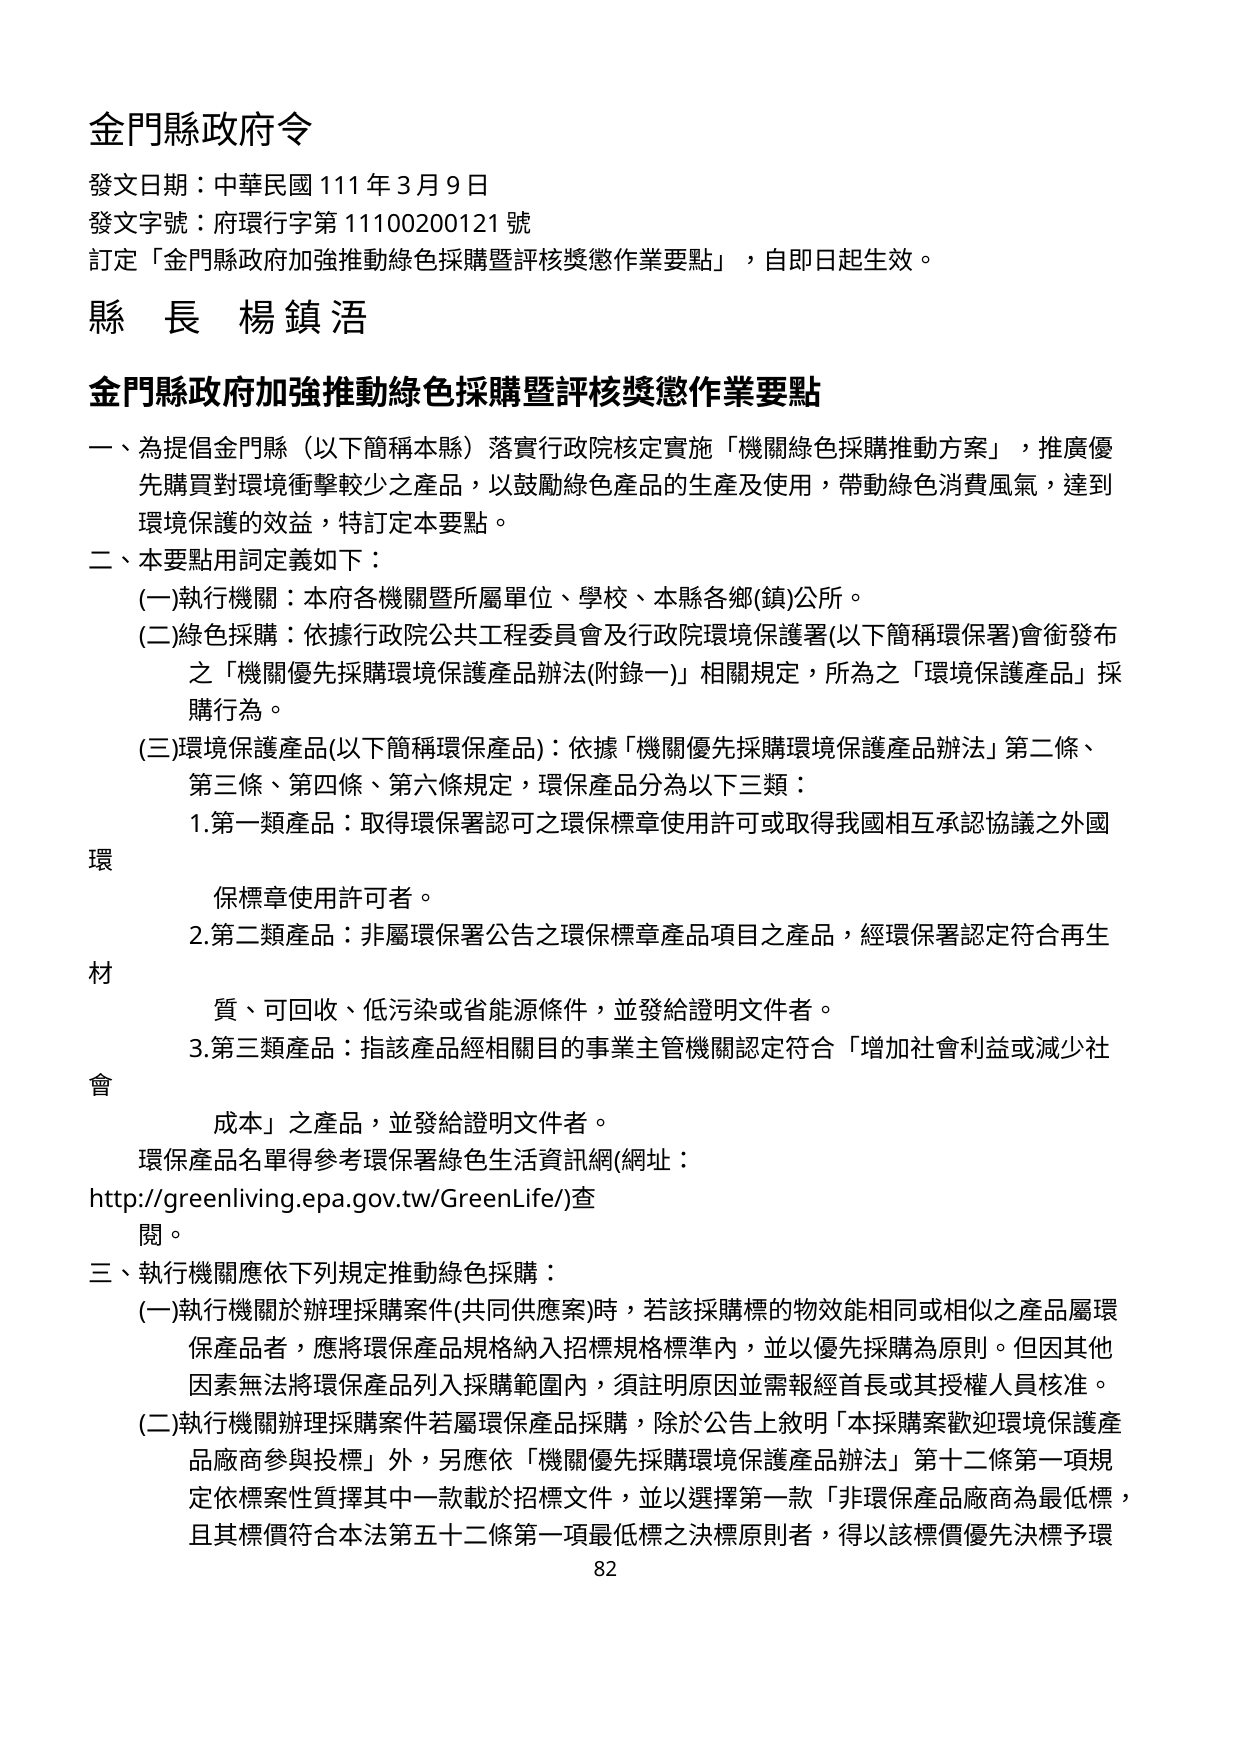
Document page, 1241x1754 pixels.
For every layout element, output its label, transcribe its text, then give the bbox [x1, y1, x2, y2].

text 三、執行機關應依下列規定推動綠色採購： [89, 1253, 1122, 1290]
text 閱。 [89, 1215, 1122, 1253]
text 第三條、第四條、第六條規定，環保產品分為以下三類： [89, 765, 1122, 803]
text 發文字號：府環行字第11100200121號 [89, 203, 1122, 240]
text 環境保護的效益，特訂定本要點。 [89, 503, 1122, 540]
text 二、本要點用詞定義如下： [89, 540, 1122, 578]
text 之「機關優先採購環境保護產品辦法(附錄一)」相關規定，所為之「環境保護產品」採 [89, 653, 1122, 690]
text 先購買對環境衝擊較少之產品，以鼓勵綠色產品的生產及使用，帶動綠色消費風氣，達到 [89, 465, 1122, 503]
text (三)環境保護產品(以下簡稱環保產品)：依據「機關優先採購環境保護產品辦法」第二條、 [89, 728, 1122, 765]
text 一、為提倡金門縣（以下簡稱本縣）落實行政院核定實施「機關綠色採購推動方案」，推廣優 [89, 428, 1122, 465]
text 訂定「金門縣政府加強推動綠色採購暨評核獎懲作業要點」，自即日起生效。 [89, 240, 1122, 278]
text 購行為。 [89, 690, 1122, 728]
text 3.第三類產品：指該產品經相關目的事業主管機關認定符合「增加社會利益或減少社會 [89, 1028, 1122, 1103]
text 成本」之產品，並發給證明文件者。 [89, 1103, 1122, 1140]
text 金門縣政府令 [89, 90, 1122, 165]
text 且其標價符合本法第五十二條第一項最低標之決標原則者，得以該標價優先決標予環 [89, 1515, 1122, 1553]
text 1.第一類產品：取得環保署認可之環保標章使用許可或取得我國相互承認協議之外國環 [89, 803, 1122, 878]
text 2.第二類產品：非屬環保署公告之環保標章產品項目之產品，經環保署認定符合再生材 [89, 915, 1122, 990]
text 因素無法將環保產品列入採購範圍內，須註明原因並需報經首長或其授權人員核准。 [89, 1365, 1122, 1403]
text 縣 長 楊 鎮 浯 [89, 278, 1122, 353]
text 質、可回收、低污染或省能源條件，並發給證明文件者。 [89, 990, 1122, 1028]
text (二)執行機關辦理採購案件若屬環保產品採購，除於公告上敘明「本採購案歡迎環境保護產 [89, 1403, 1122, 1440]
text (一)執行機關於辦理採購案件(共同供應案)時，若該採購標的物效能相同或相似之產品屬環 [89, 1290, 1122, 1328]
text 發文日期：中華民國111年3月9日 [89, 165, 1122, 203]
text 品廠商參與投標」外，另應依「機關優先採購環境保護產品辦法」第十二條第一項規 [89, 1440, 1122, 1478]
text (一)執行機關：本府各機關暨所屬單位、學校、本縣各鄉(鎮)公所。 [89, 578, 1122, 615]
text (二)綠色採購：依據行政院公共工程委員會及行政院環境保護署(以下簡稱環保署)會銜發布 [89, 615, 1122, 653]
text 金門縣政府加強推動綠色採購暨評核獎懲作業要點 [89, 353, 1122, 428]
text 保標章使用許可者。 [89, 878, 1122, 915]
text 定依標案性質擇其中一款載於招標文件，並以選擇第一款「非環保產品廠商為最低標， [89, 1478, 1122, 1515]
text 保產品者，應將環保產品規格納入招標規格標準內，並以優先採購為原則。但因其他 [89, 1328, 1122, 1365]
text 環保產品名單得參考環保署綠色生活資訊網(網址：http://greenliving.epa.gov.tw/GreenLife/)查 [89, 1140, 1122, 1215]
